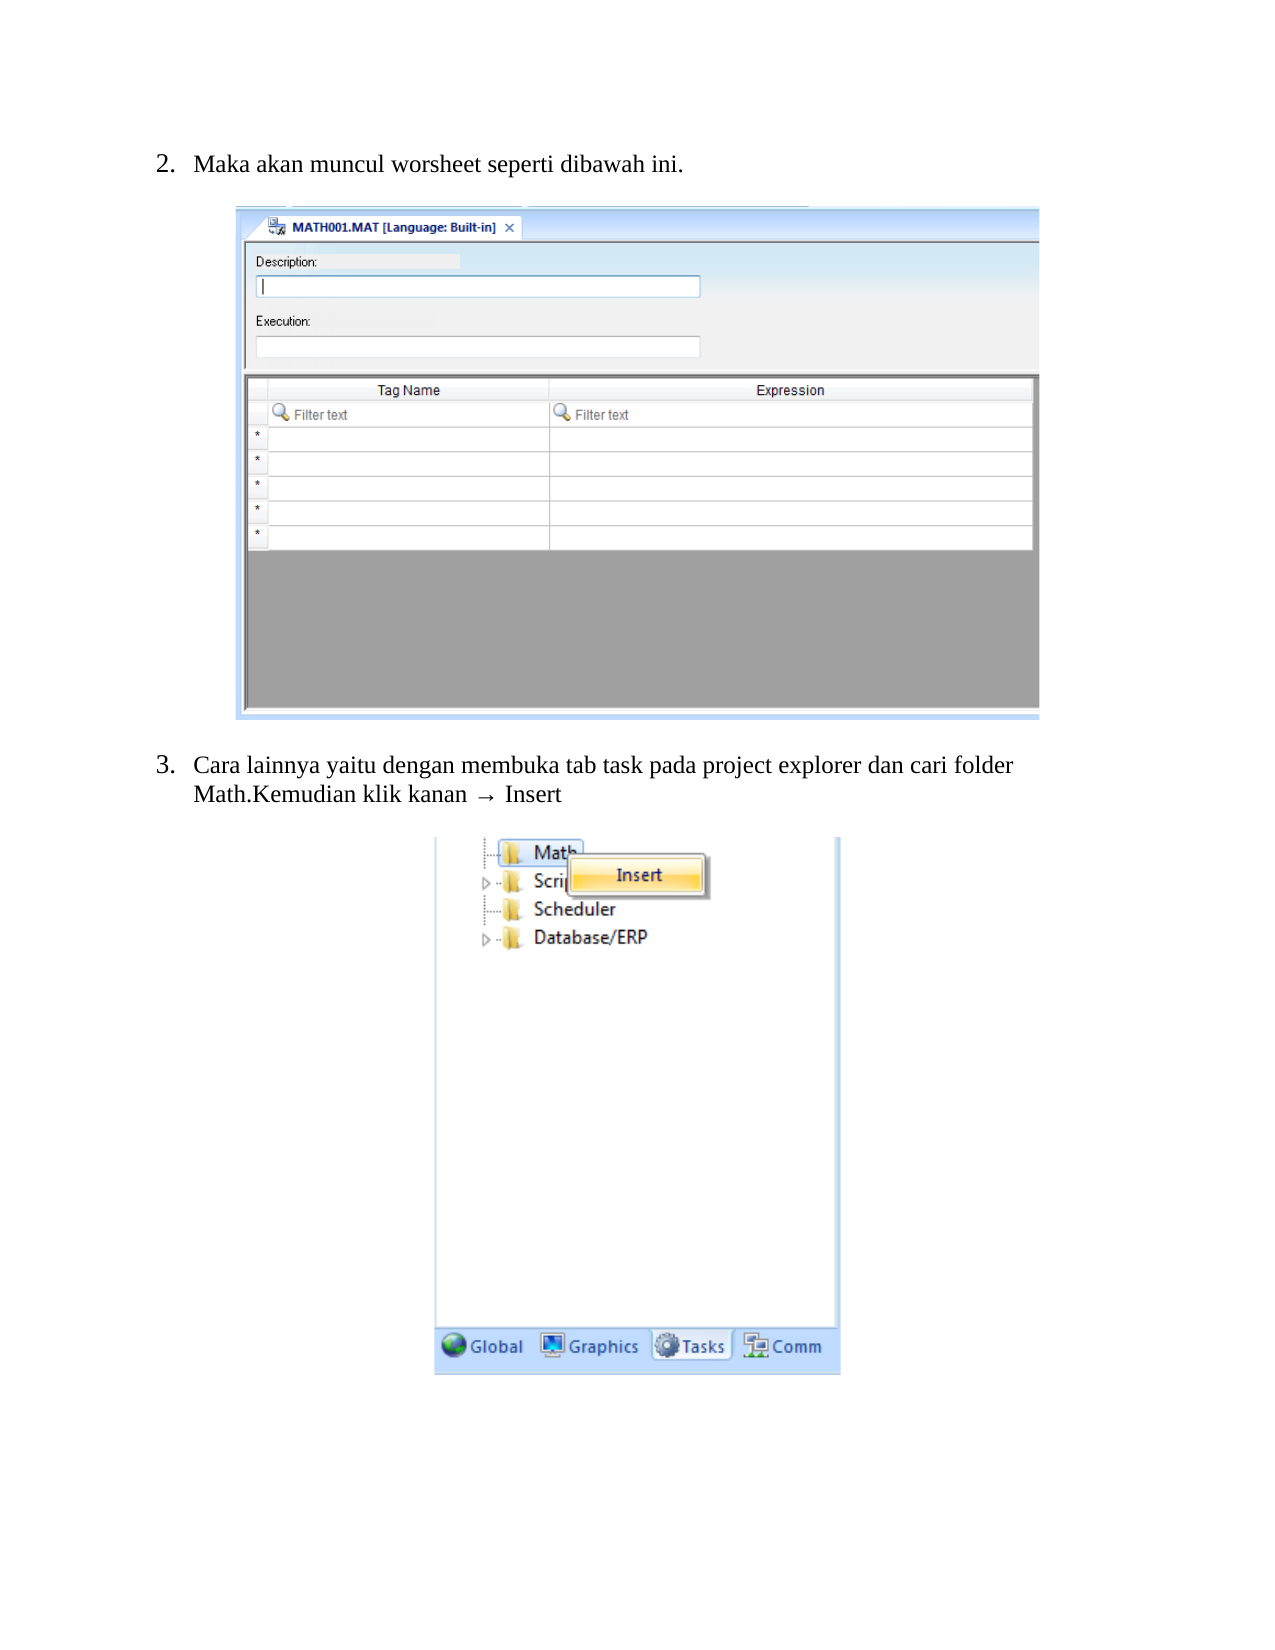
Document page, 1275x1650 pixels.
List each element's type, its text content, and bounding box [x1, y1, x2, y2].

picture [235, 206, 1040, 720]
list Cara lainnya yaitu dengan membuka tab task pada project explorer dan cari folder Math.Kemudian klik kanan → Insert [156, 748, 1157, 808]
picture [434, 837, 841, 1375]
list Maka akan muncul worsheet seperti dibawah ini. [156, 147, 1157, 178]
